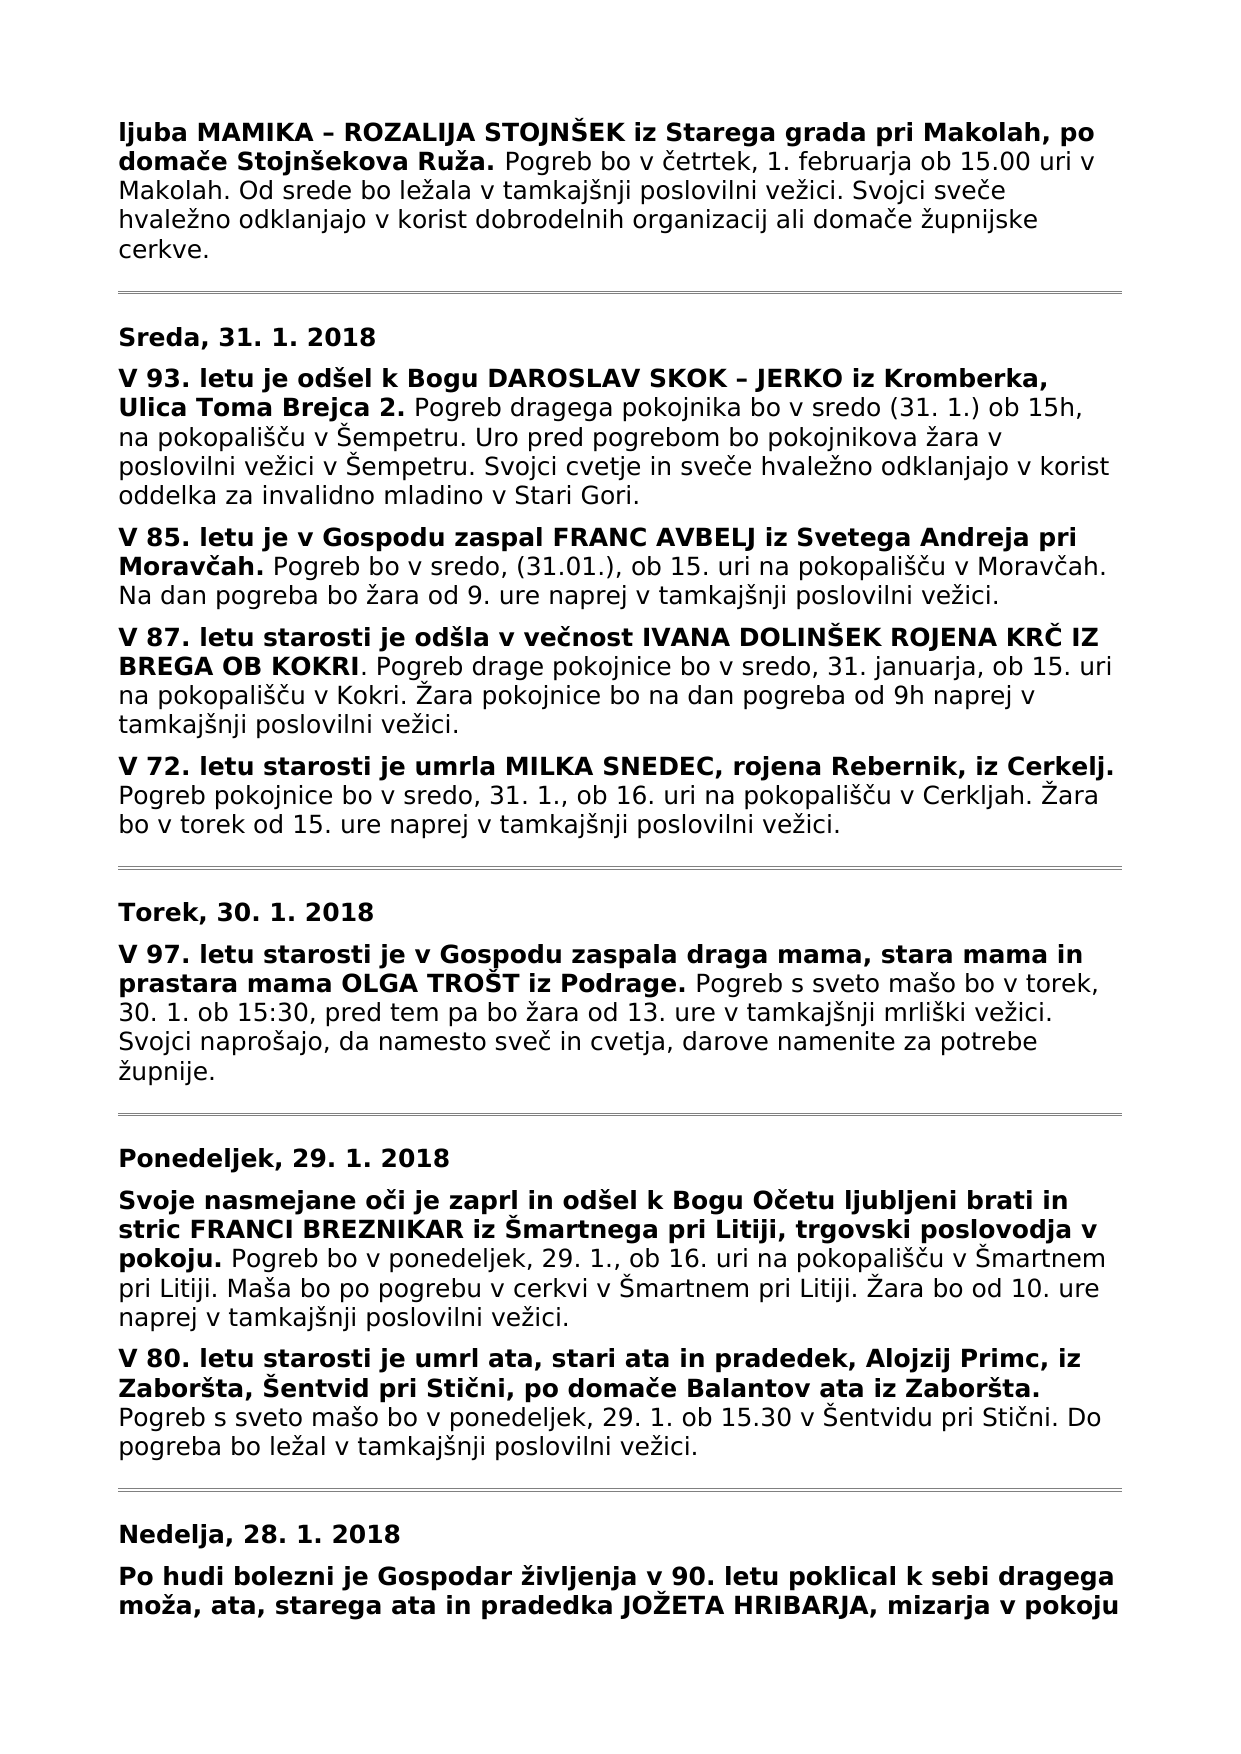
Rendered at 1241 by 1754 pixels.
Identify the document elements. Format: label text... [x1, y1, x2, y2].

text Ponedeljek, 29. 1. 2018 [118, 1145, 1122, 1174]
text Sreda, 31. 1. 2018 [118, 323, 1122, 352]
text V 97. letu starosti je v Gospodu zaspala draga mama, stara mama in prastara mama OLGA TROŠT iz Podrage. Pogreb s sveto mašo bo v torek, 30. 1. ob 15:30, pred tem pa bo žara od 13. ure v tamkajšnji mrliški vežici. Svojci naprošajo, da namesto sveč in cvetja, darove namenite za potrebe župnije. [118, 940, 1122, 1086]
text Torek, 30. 1. 2018 [118, 898, 1122, 927]
text ljuba MAMIKA – ROZALIJA STOJNŠEK iz Starega grada pri Makolah, po domače Stojnšekova Ruža. Pogreb bo v četrtek, 1. februarja ob 15.00 uri v Makolah. Od srede bo ležala v tamkajšnji poslovilni vežici. Svojci sveče hvaležno odklanjajo v korist dobrodelnih organizacij ali domače župnijske cerkve. [118, 118, 1122, 264]
text V 93. letu je odšel k Bogu DAROSLAV SKOK – JERKO iz Kromberka, Ulica Toma Brejca 2. Pogreb dragega pokojnika bo v sredo (31. 1.) ob 15h, na pokopališču v Šempetru. Uro pred pogrebom bo pokojnikova žara v poslovilni vežici v Šempetru. Svojci cvetje in sveče hvaležno odklanjajo v korist oddelka za invalidno mladino v Stari Gori. [118, 364, 1122, 510]
text V 87. letu starosti je odšla v večnost IVANA DOLINŠEK ROJENA KRČ IZ BREGA OB KOKRI. Pogreb drage pokojnice bo v sredo, 31. januarja, ob 15. uri na pokopališču v Kokri. Žara pokojnice bo na dan pogreba od 9h naprej v tamkajšnji poslovilni vežici. [118, 623, 1122, 739]
text Nedelja, 28. 1. 2018 [118, 1520, 1122, 1549]
text V 85. letu je v Gospodu zaspal FRANC AVBELJ iz Svetega Andreja pri Moravčah. Pogreb bo v sredo, (31.01.), ob 15. uri na pokopališču v Moravčah. Na dan pogreba bo žara od 9. ure naprej v tamkajšnji poslovilni vežici. [118, 523, 1122, 610]
text Po hudi bolezni je Gospodar življenja v 90. letu poklical k sebi dragega moža, ata, starega ata in pradedka JOŽETA HRIBARJA, mizarja v pokoju [118, 1562, 1122, 1620]
text V 80. letu starosti je umrl ata, stari ata in pradedek, Alojzij Primc, iz Zaboršta, Šentvid pri Stični, po domače Balantov ata iz Zaboršta. Pogreb s sveto mašo bo v ponedeljek, 29. 1. ob 15.30 v Šentvidu pri Stični. Do pogreba bo ležal v tamkajšnji poslovilni vežici. [118, 1345, 1122, 1461]
text V 72. letu starosti je umrla MILKA SNEDEC, rojena Rebernik, iz Cerkelj. Pogreb pokojnice bo v sredo, 31. 1., ob 16. uri na pokopališču v Cerkljah. Žara bo v torek od 15. ure naprej v tamkajšnji poslovilni vežici. [118, 752, 1122, 839]
text Svoje nasmejane oči je zaprl in odšel k Bogu Očetu ljubljeni brati in stric FRANCI BREZNIKAR iz Šmartnega pri Litiji, trgovski poslovodja v pokoju. Pogreb bo v ponedeljek, 29. 1., ob 16. uri na pokopališču v Šmartnem pri Litiji. Maša bo po pogrebu v cerkvi v Šmartnem pri Litiji. Žara bo od 10. ure naprej v tamkajšnji poslovilni vežici. [118, 1186, 1122, 1332]
